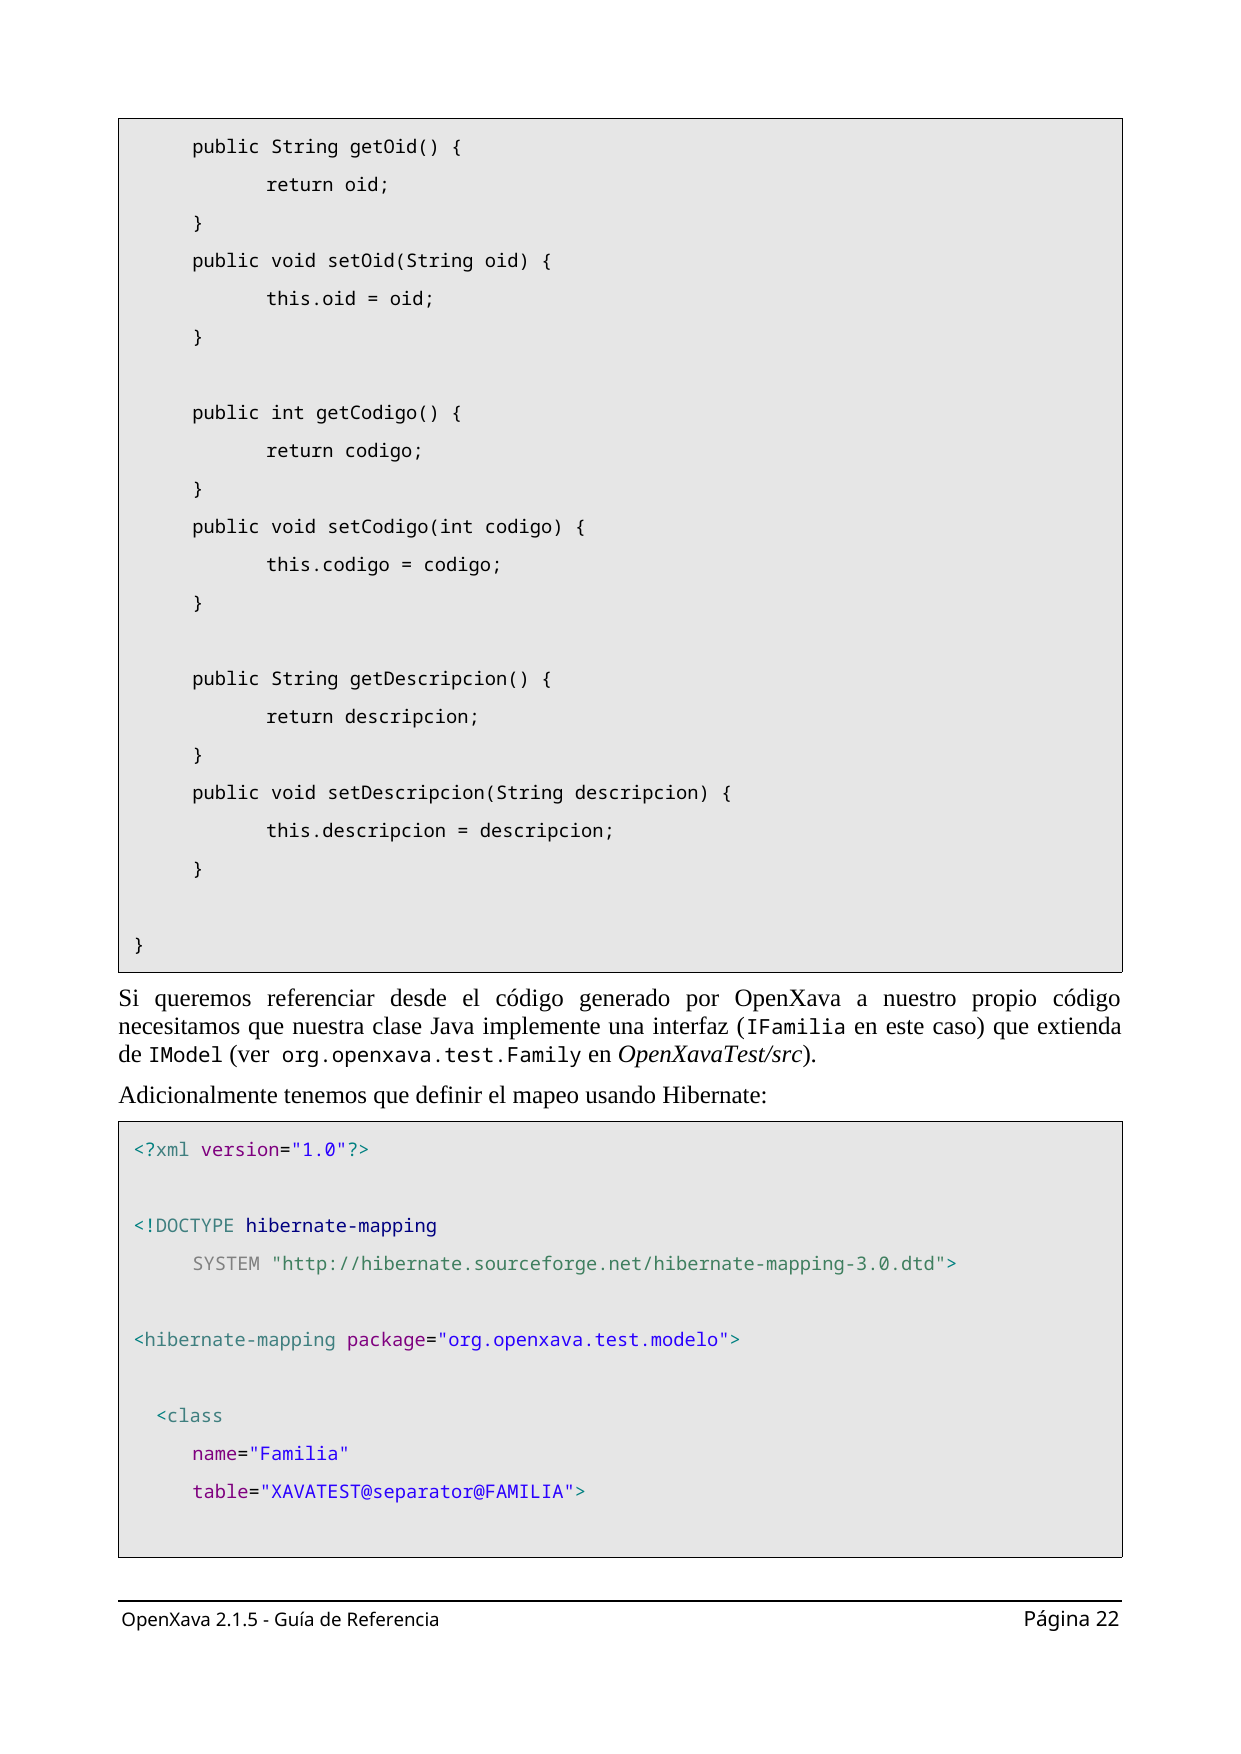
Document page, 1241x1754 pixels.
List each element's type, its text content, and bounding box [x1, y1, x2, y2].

text public void setOid(String oid) { [119, 232, 1122, 270]
text Si queremos referenciar desde el código generado por OpenXava a nuestro propio código necesitamos que nuestra clase Java implemente una interfaz (IFamilia en este caso) que extienda de IModel (ver org.openxava.test.Family en OpenXavaTest/src). [118, 984, 1122, 1068]
text } [119, 574, 1122, 612]
text return oid; [119, 156, 1122, 194]
text <?xml version="1.0"?> [119, 1122, 1122, 1159]
text } [119, 841, 1122, 878]
text <class [119, 1387, 1122, 1425]
text return descripcion; [119, 688, 1122, 726]
text public String getOid() { [119, 119, 1122, 156]
text SYSTEM "http://hibernate.sourceforge.net/hibernate-mapping-3.0.dtd"> [119, 1235, 1122, 1273]
text public void setDescripcion(String descripcion) { [119, 764, 1122, 802]
text } [119, 308, 1122, 346]
text } [119, 194, 1122, 232]
text name="Familia" [119, 1425, 1122, 1463]
text this.descripcion = descripcion; [119, 802, 1122, 841]
text <!DOCTYPE hibernate-mapping [119, 1197, 1122, 1235]
text } [119, 460, 1122, 498]
text this.codigo = codigo; [119, 536, 1122, 574]
text <hibernate-mapping package="org.openxava.test.modelo"> [119, 1311, 1122, 1349]
text public void setCodigo(int codigo) { [119, 498, 1122, 536]
text table="XAVATEST@separator@FAMILIA"> [119, 1463, 1122, 1501]
text } [119, 917, 1122, 972]
text this.oid = oid; [119, 270, 1122, 308]
text public int getCodigo() { [119, 384, 1122, 422]
text Adicionalmente tenemos que definir el mapeo usando Hibernate: [118, 1081, 1122, 1109]
text return codigo; [119, 422, 1122, 460]
text public String getDescripcion() { [119, 650, 1122, 688]
text } [119, 726, 1122, 764]
